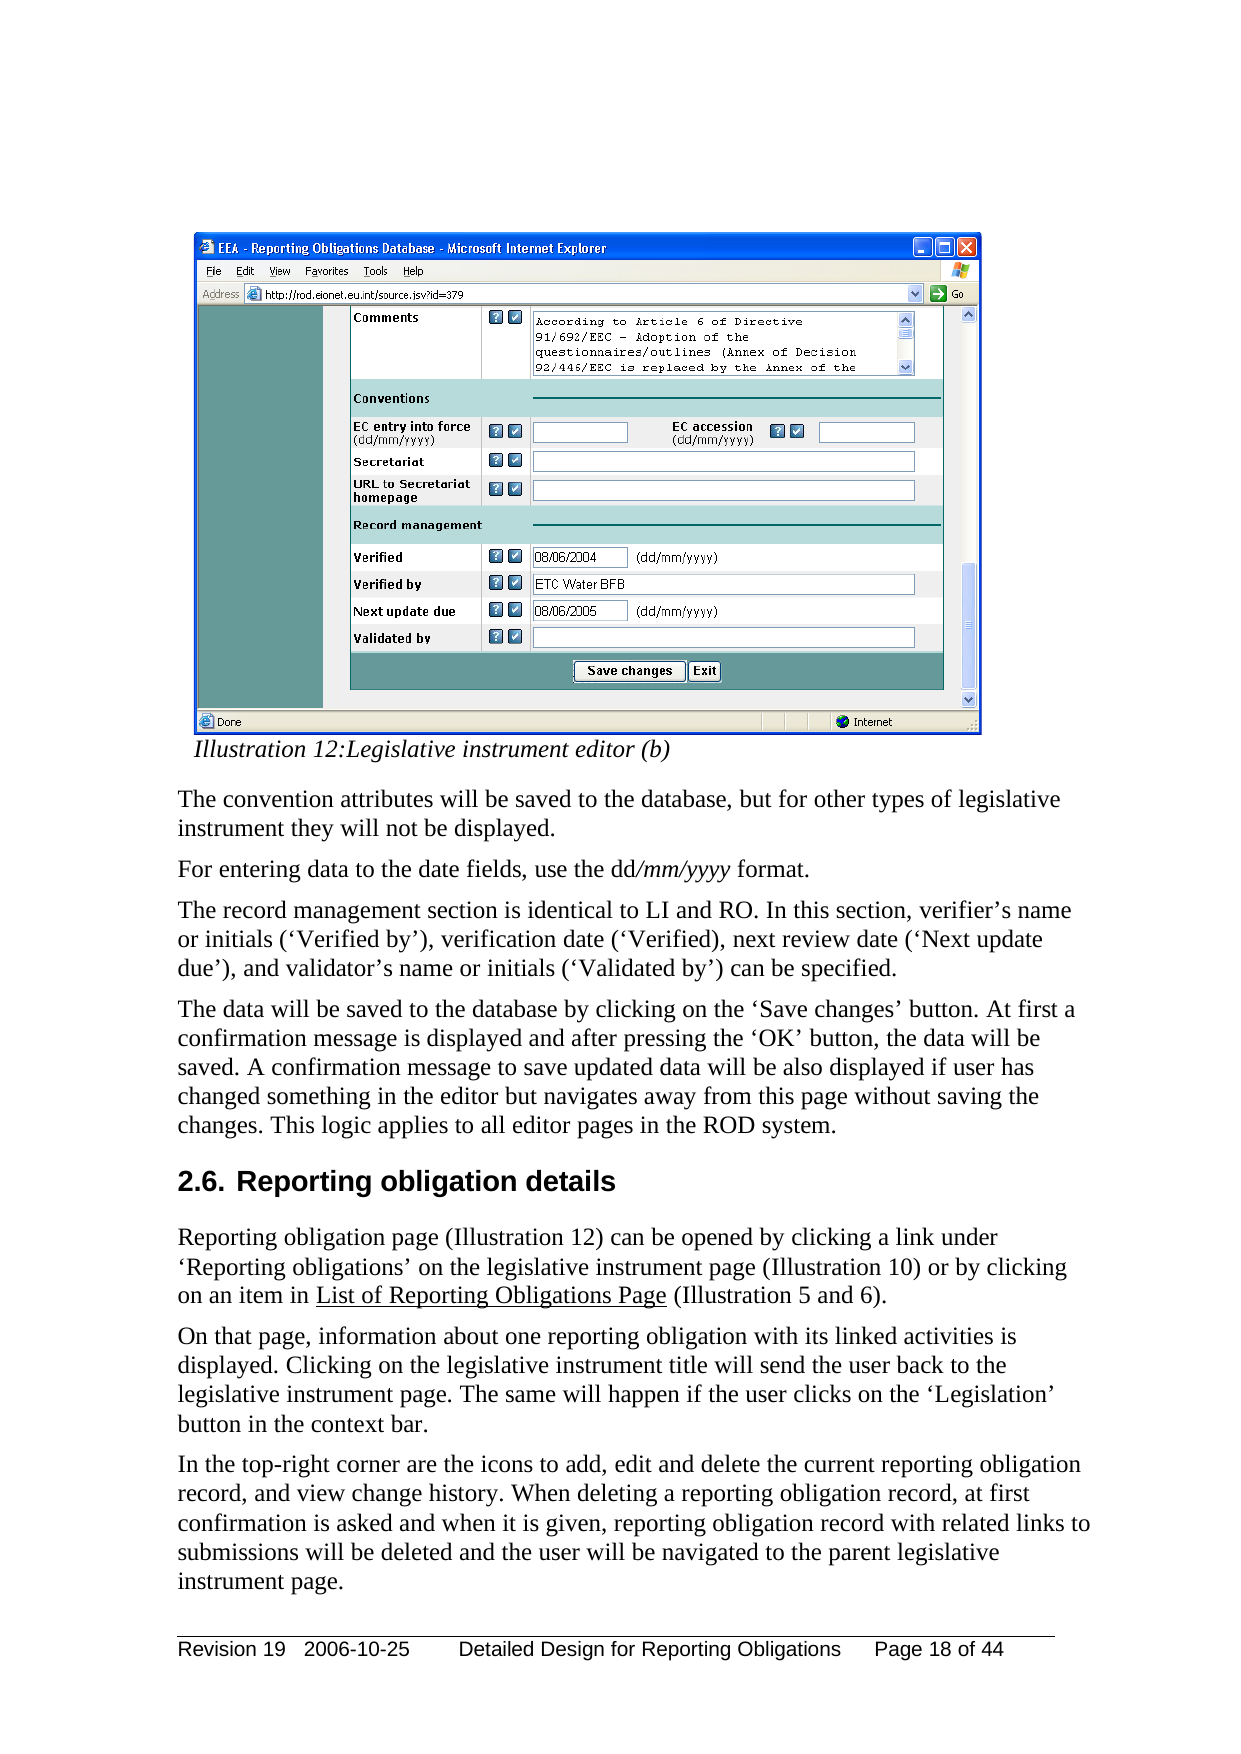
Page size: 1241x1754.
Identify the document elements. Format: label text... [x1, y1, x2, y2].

text Illustration 12:Legislative instrument editor (b) [194, 735, 981, 763]
subtitle Reporting obligation details [177, 1164, 1092, 1197]
text On that page, information about one reporting obligation with its linked activities is displayed. Clicking on the legislative instrument title will send the user back to the legislative instrument page. The same will happen if the user clicks on the ‘Legislation’ button in the context bar. [177, 1321, 1092, 1437]
text The convention attributes will be saved to the database, but for other types of legislative instrument they will not be displayed. [177, 784, 1092, 842]
picture [193, 232, 982, 735]
text In the top-right corner are the icons to add, edit and delete the current reporting obligation record, and view change history. When deleting a reporting obligation record, at first confirmation is asked and when it is given, reporting obligation record with related links to submissions will be deleted and the user will be navigated to the parent legislative instrument page. [177, 1449, 1092, 1594]
text The data will be saved to the database by clicking on the ‘Save changes’ button. At first a confirmation message is displayed and after pressing the ‘OK’ button, the data will be saved. A confirmation message to save updated data will be also displayed if user has changed something in the editor but navigates away from this page without saving the changes. This logic applies to all editor pages in the ROD system. [177, 994, 1092, 1139]
text Reporting obligation page (Illustration 12) can be opened by clicking a link under ‘Reporting obligations’ on the legislative instrument page (Illustration 10) or by clicking on an item in List of Reporting Obligations Page (Illustration 5 and 6). [177, 1222, 1092, 1309]
text The record management section is identical to LI and RO. In this section, verifier’s name or initials (‘Verified by’), verification date (‘Verified), next review date (‘Next update due’), and validator’s name or initials (‘Validated by’) can be specified. [177, 895, 1092, 982]
text For entering data to the date fields, use the dd/mm/yyyy format. [177, 854, 1092, 883]
